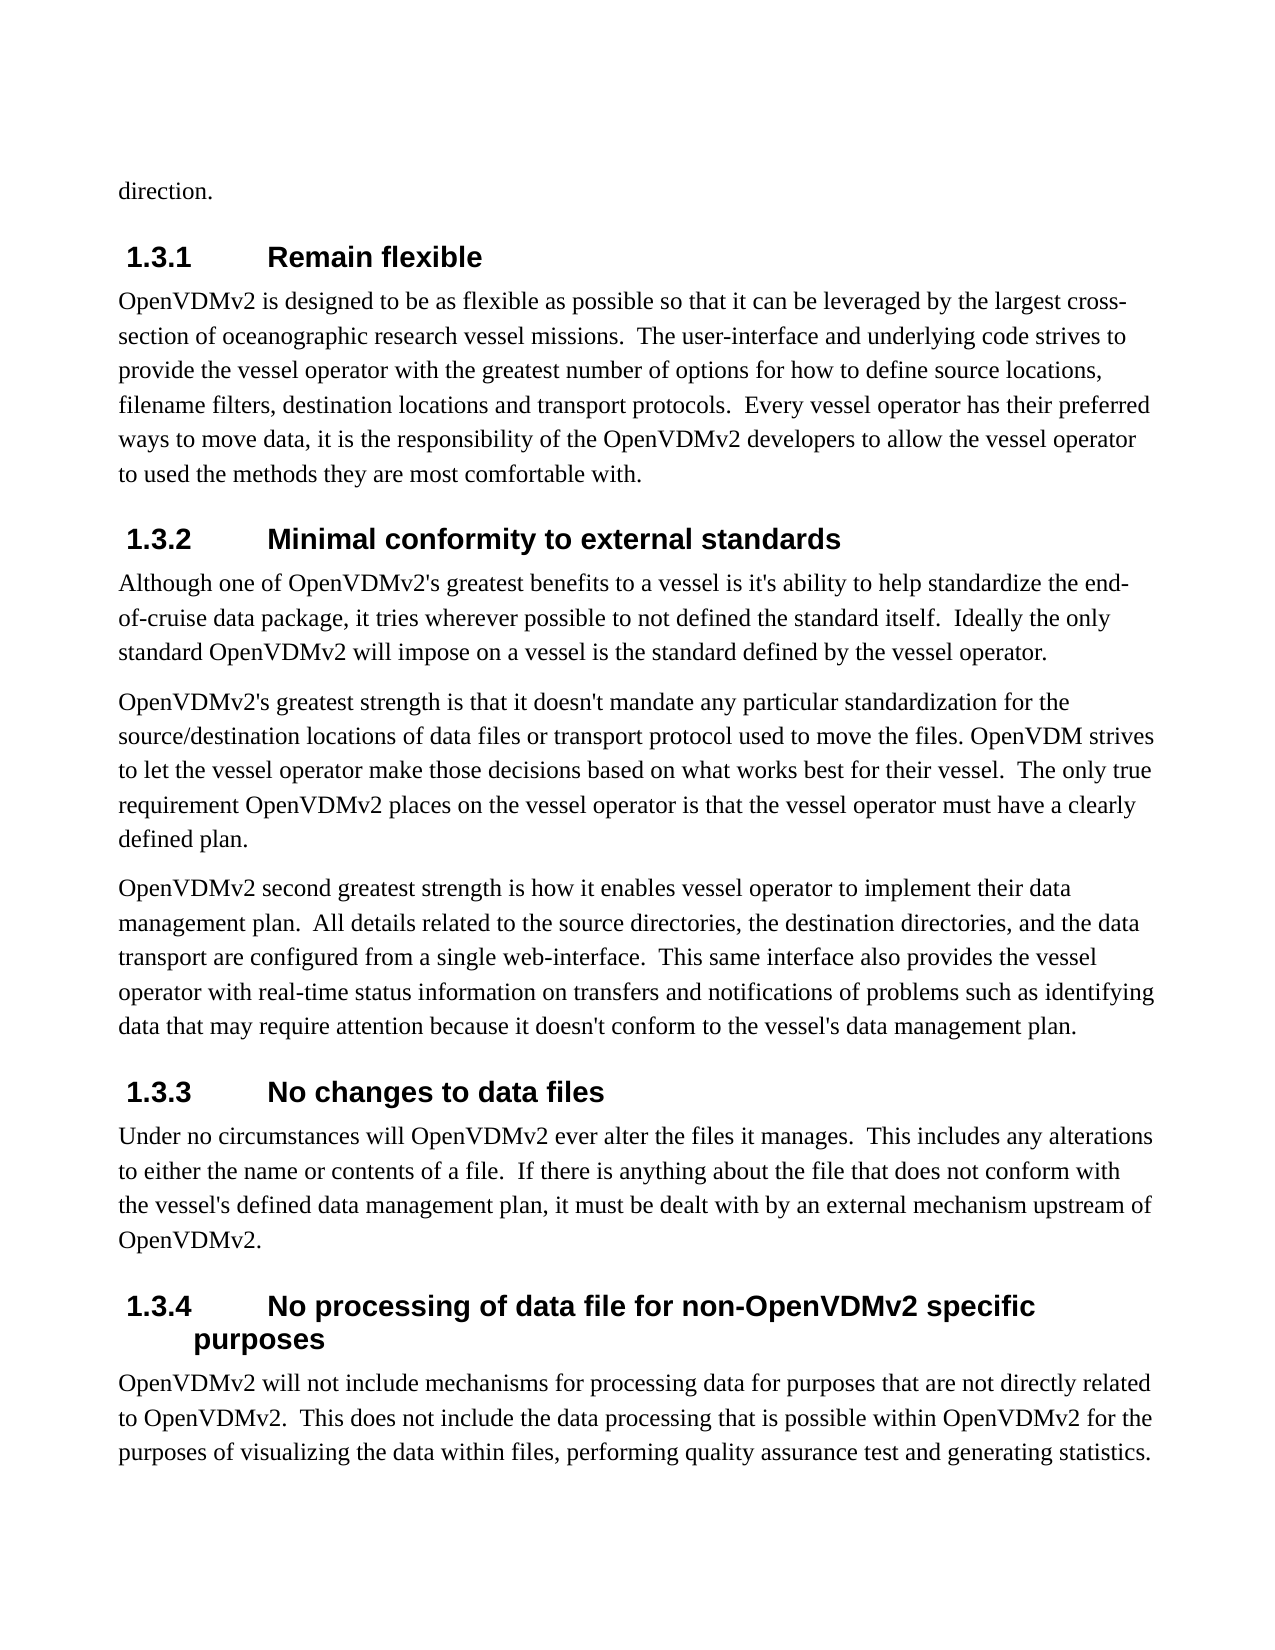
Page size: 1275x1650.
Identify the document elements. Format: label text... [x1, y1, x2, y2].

subtitle Remain flexible [118, 240, 1157, 274]
text OpenVDMv2 is designed to be as flexible as possible so that it can be leveraged by the largest cross-section of oceanographic research vessel missions. The user-interface and underlying code strives to provide the vessel operator with the greatest number of options for how to define source locations, filename filters, destination locations and transport protocols. Every vessel operator has their preferred ways to move data, it is the responsibility of the OpenVDMv2 developers to allow the vessel operator to used the methods they are most comfortable with. [118, 286, 1157, 487]
text direction. [118, 176, 1157, 205]
text OpenVDMv2 will not include mechanisms for processing data for purposes that are not directly related to OpenVDMv2. This does not include the data processing that is possible within OpenVDMv2 for the purposes of visualizing the data within files, performing quality assurance test and generating statistics. [118, 1368, 1157, 1466]
subtitle No changes to data files [118, 1075, 1157, 1109]
text OpenVDMv2 second greatest strength is how it enables vessel operator to implement their data management plan. All details related to the source directories, the destination directories, and the data transport are configured from a single web-interface. This same interface also provides the vessel operator with real-time status information on transfers and notifications of problems such as identifying data that may require attention because it doesn't conform to the vessel's data management plan. [118, 873, 1157, 1040]
text Although one of OpenVDMv2's greatest benefits to a vessel is it's ability to help standardize the end-of-cruise data package, it tries wherever possible to not defined the standard itself. Ideally the only standard OpenVDMv2 will impose on a vessel is the standard defined by the vessel operator. [118, 568, 1157, 666]
text OpenVDMv2's greatest strength is that it doesn't mandate any particular standardization for the source/destination locations of data files or transport protocol used to move the files. OpenVDM strives to let the vessel operator make those decisions based on what works best for their vessel. The only true requirement OpenVDMv2 places on the vessel operator is that the vessel operator must have a clearly defined plan. [118, 687, 1157, 853]
subtitle Minimal conformity to external standards [118, 522, 1157, 556]
text Under no circumstances will OpenVDMv2 ever alter the files it manages. This includes any alterations to either the name or contents of a file. If there is anything about the file that does not conform with the vessel's defined data management plan, it must be dealt with by an external mechanism upstream of OpenVDMv2. [118, 1121, 1157, 1253]
subtitle No processing of data file for non-OpenVDMv2 specific purposes [118, 1288, 1157, 1356]
